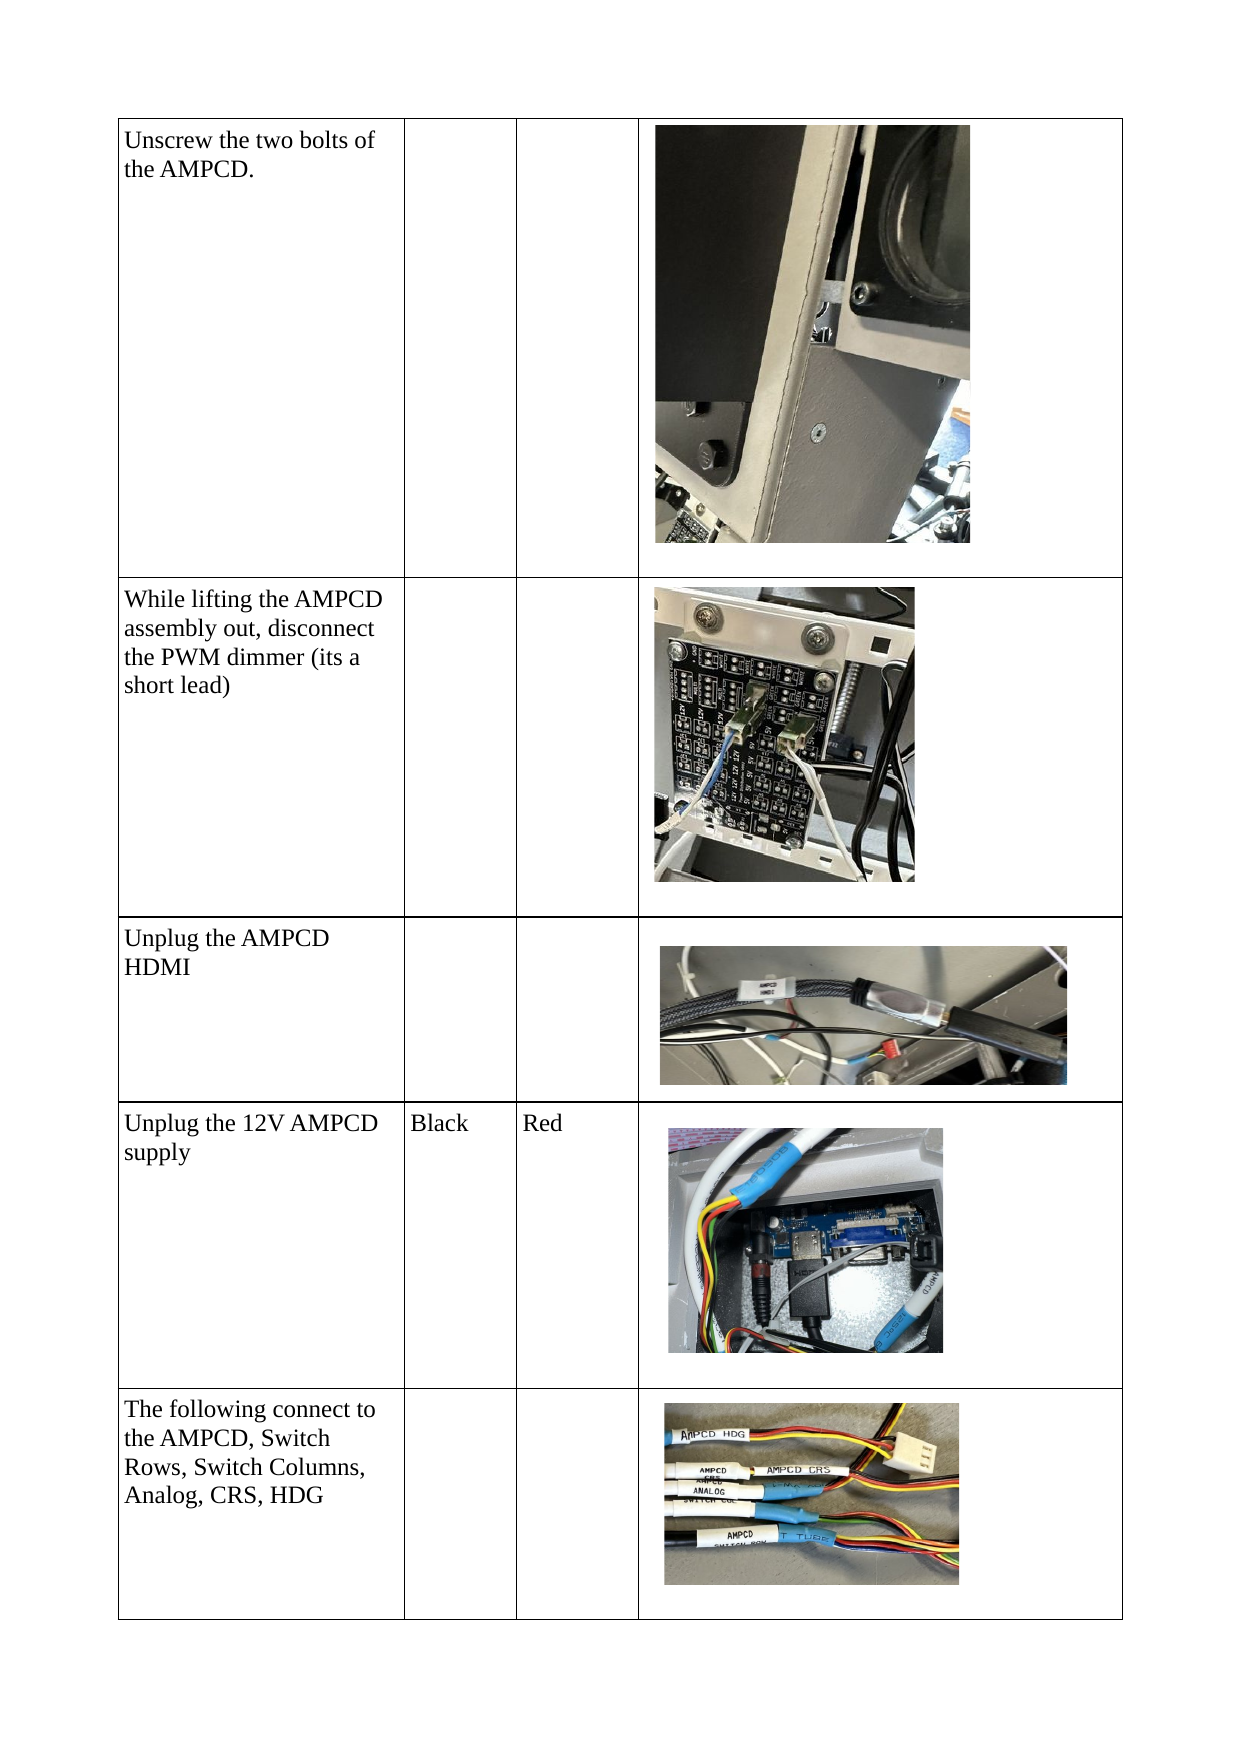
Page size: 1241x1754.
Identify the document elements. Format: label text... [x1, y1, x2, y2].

table_cell [639, 1103, 1122, 1387]
table_cell Red [517, 1103, 638, 1387]
table_cell Unplug the 12V AMPCD supply [119, 1103, 404, 1387]
picture [668, 1128, 944, 1353]
table_cell [405, 1389, 516, 1619]
table_cell [517, 119, 638, 577]
picture [655, 125, 971, 543]
table_cell [517, 1389, 638, 1619]
table_cell [405, 918, 516, 1101]
table_cell [405, 578, 516, 916]
table_cell The following connect to the AMPCD, Switch Rows, Switch Columns, Analog, CRS, HDG [119, 1389, 404, 1619]
picture [660, 946, 1068, 1085]
table_cell [639, 119, 1122, 577]
table_cell [517, 918, 638, 1101]
table_cell Unscrew the two bolts of the AMPCD. [119, 119, 404, 577]
table_cell [639, 918, 1122, 1101]
table_cell [517, 578, 638, 916]
table_cell [639, 578, 1122, 916]
table_cell Black [405, 1103, 516, 1387]
table_cell [639, 1389, 1122, 1619]
picture [664, 1403, 957, 1529]
table_cell While lifting the AMPCD assembly out, disconnect the PWM dimmer (its a short lead) [119, 578, 404, 916]
table_cell [405, 119, 516, 577]
table_cell Unplug the AMPCD HDMI [119, 918, 404, 1101]
picture [654, 587, 915, 882]
